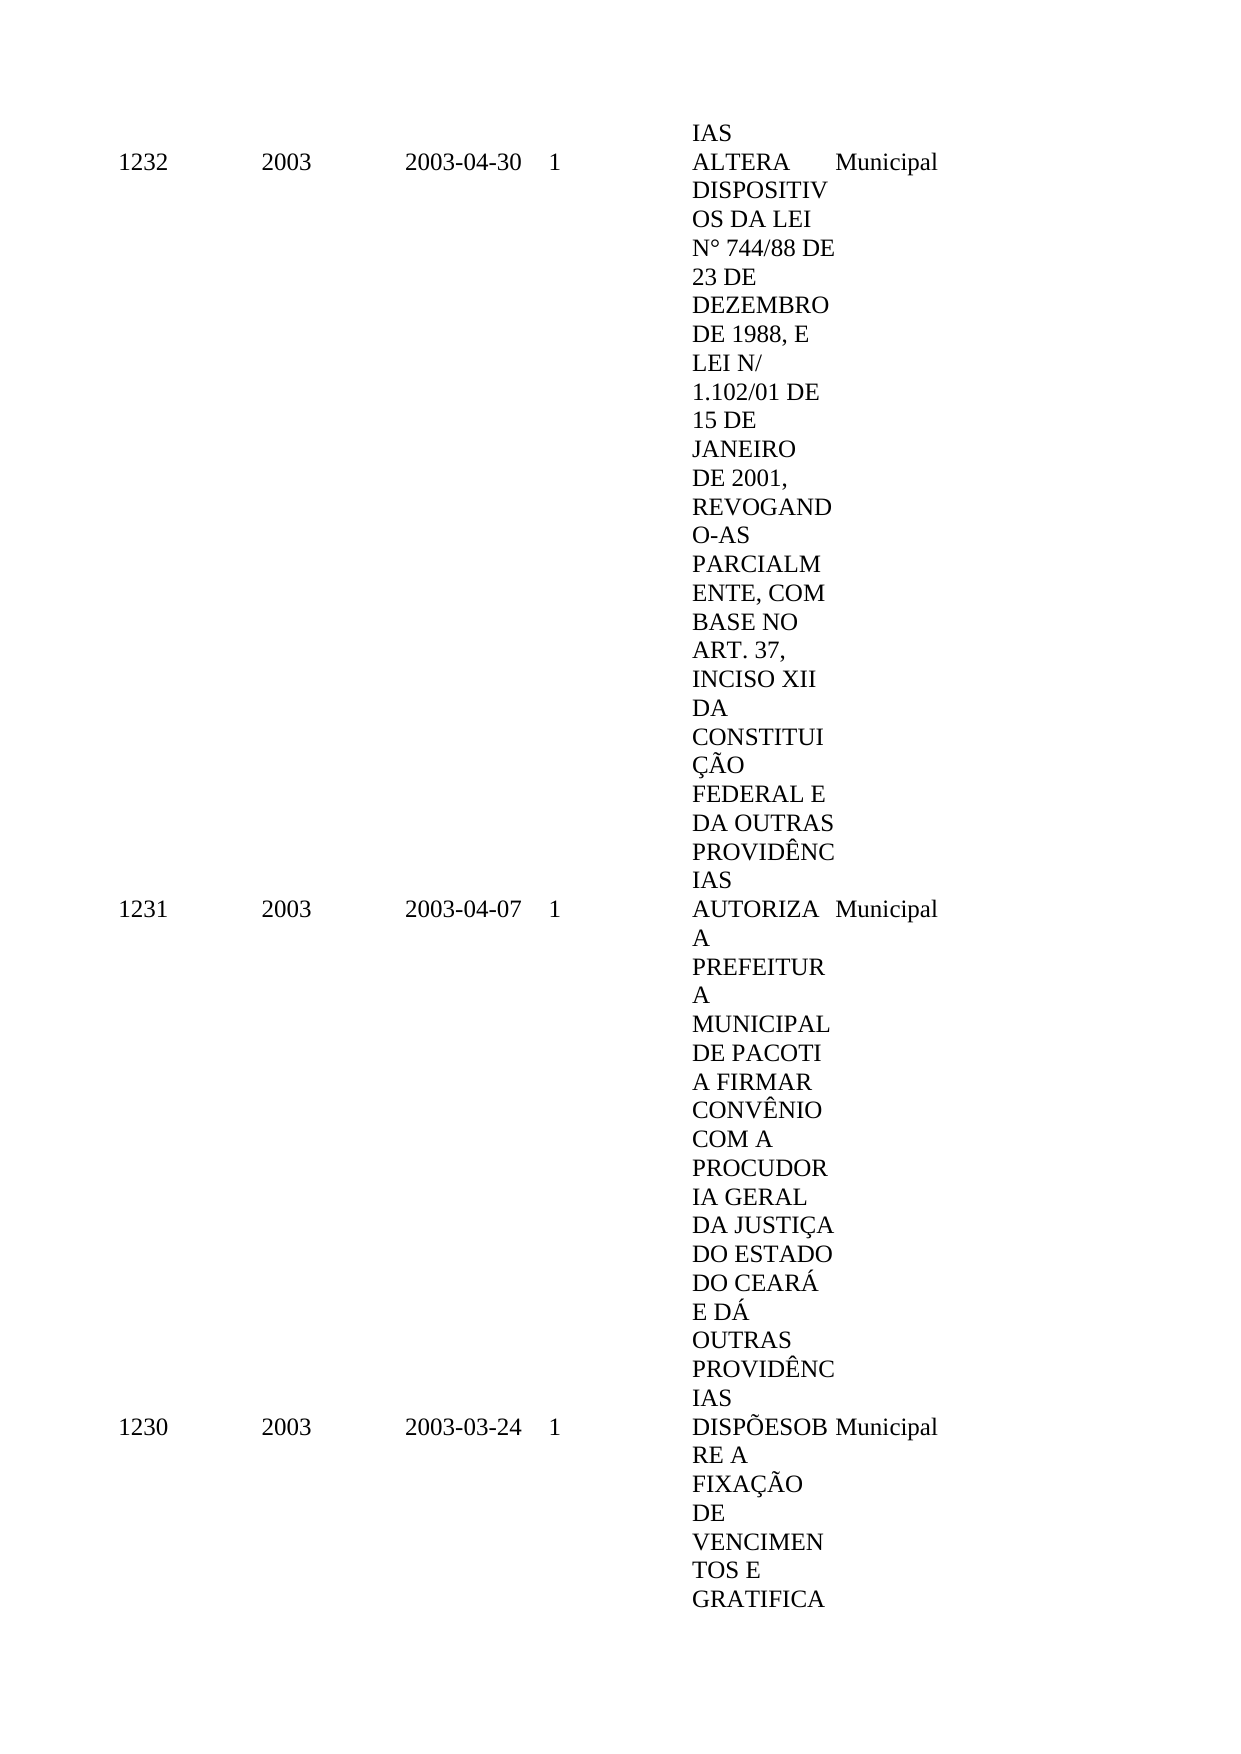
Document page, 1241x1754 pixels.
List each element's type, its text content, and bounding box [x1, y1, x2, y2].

table_cell 1 [548, 147, 692, 894]
table_cell Municipal [835, 147, 979, 894]
table_cell 1 [548, 894, 692, 1412]
table_cell 1231 [118, 894, 261, 1412]
table_cell Municipal [835, 894, 979, 1412]
table_cell 1230 [118, 1412, 261, 1613]
table_cell [548, 118, 692, 147]
table_cell ALTERA DISPOSITIVOS DA LEI N° 744/88 DE 23 DE DEZEMBRO DE 1988, E LEI N/ 1.102/01 DE 15 DE JANEIRO DE 2001, REVOGANDO-AS PARCIALMENTE, COM BASE NO ART. 37, INCISO XII DA CONSTITUIÇÃO FEDERAL E DA OUTRAS PROVIDÊNCIAS [692, 147, 835, 894]
table_cell [979, 894, 1122, 1412]
table_cell [261, 118, 405, 147]
table_cell [979, 147, 1122, 894]
table_cell [405, 118, 548, 147]
table_cell 2003 [261, 894, 405, 1412]
table_cell 2003-03-24 [405, 1412, 548, 1613]
table_cell AUTORIZA A PREFEITURA MUNICIPAL DE PACOTI A FIRMAR CONVÊNIO COM A PROCUDORIA GERAL DA JUSTIÇA DO ESTADO DO CEARÁ E DÁ OUTRAS PROVIDÊNCIAS [692, 894, 835, 1412]
table_cell 2003 [261, 1412, 405, 1613]
table_cell 2003 [261, 147, 405, 894]
table_cell 1232 [118, 147, 261, 894]
table_cell 1 [548, 1412, 692, 1613]
table_cell [835, 118, 979, 147]
table_cell 2003-04-30 [405, 147, 548, 894]
table_cell [979, 118, 1122, 147]
table_cell Municipal [835, 1412, 979, 1613]
table_cell DISPÕESOBRE A FIXAÇÃO DE VENCIMENTOS E GRATIFICA [692, 1412, 835, 1613]
table_cell [118, 118, 261, 147]
table_cell [979, 1412, 1122, 1613]
table_cell 2003-04-07 [405, 894, 548, 1412]
table_cell IAS [692, 118, 835, 147]
